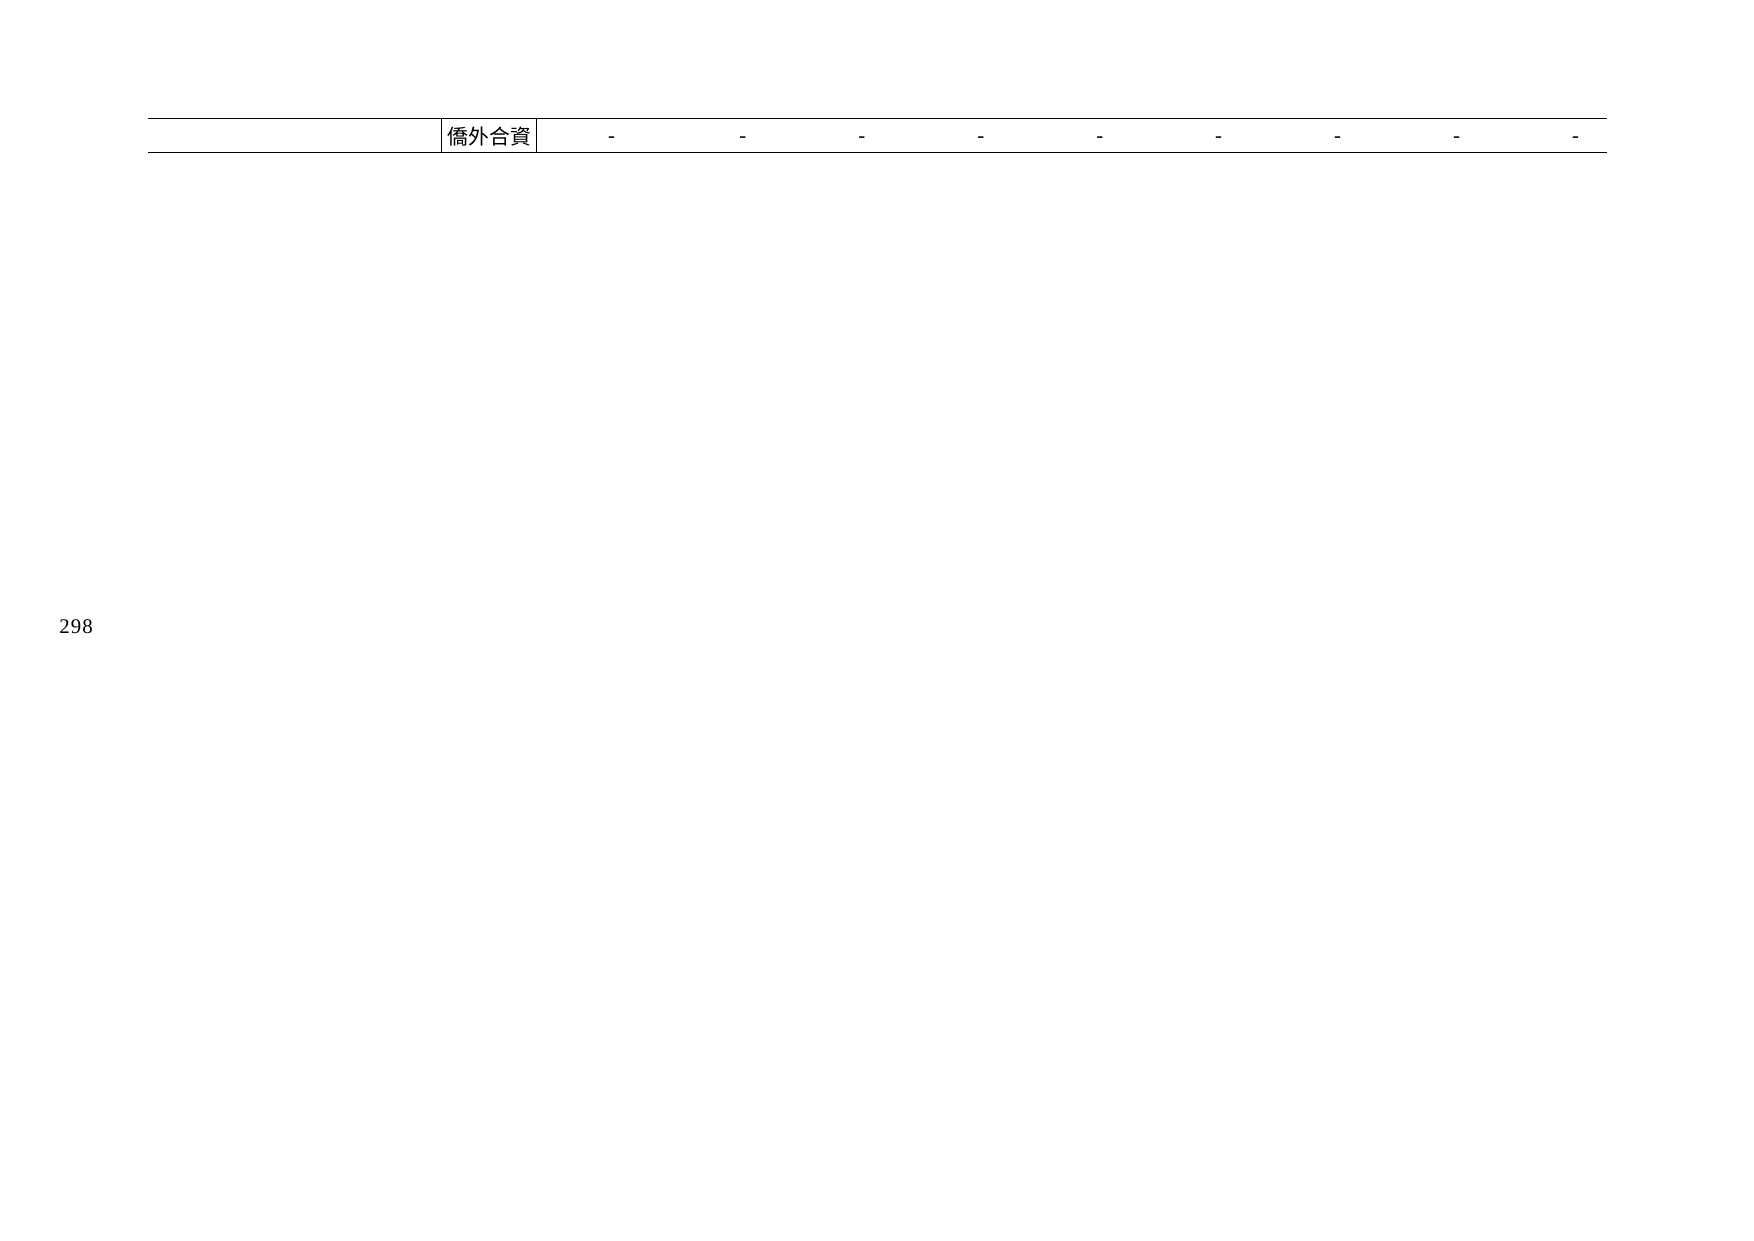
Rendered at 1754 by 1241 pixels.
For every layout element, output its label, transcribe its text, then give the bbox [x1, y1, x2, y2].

table_cell - [774, 119, 893, 152]
table_cell 僑外合資 [442, 119, 536, 152]
table_cell - [537, 119, 655, 152]
table_cell - [655, 119, 774, 152]
table_cell - [1369, 119, 1488, 152]
table_cell - [1012, 119, 1131, 152]
table_cell [148, 119, 441, 152]
table_cell - [893, 119, 1012, 152]
table_cell - [1488, 119, 1607, 152]
table_cell - [1131, 119, 1250, 152]
table_cell - [1250, 119, 1369, 152]
